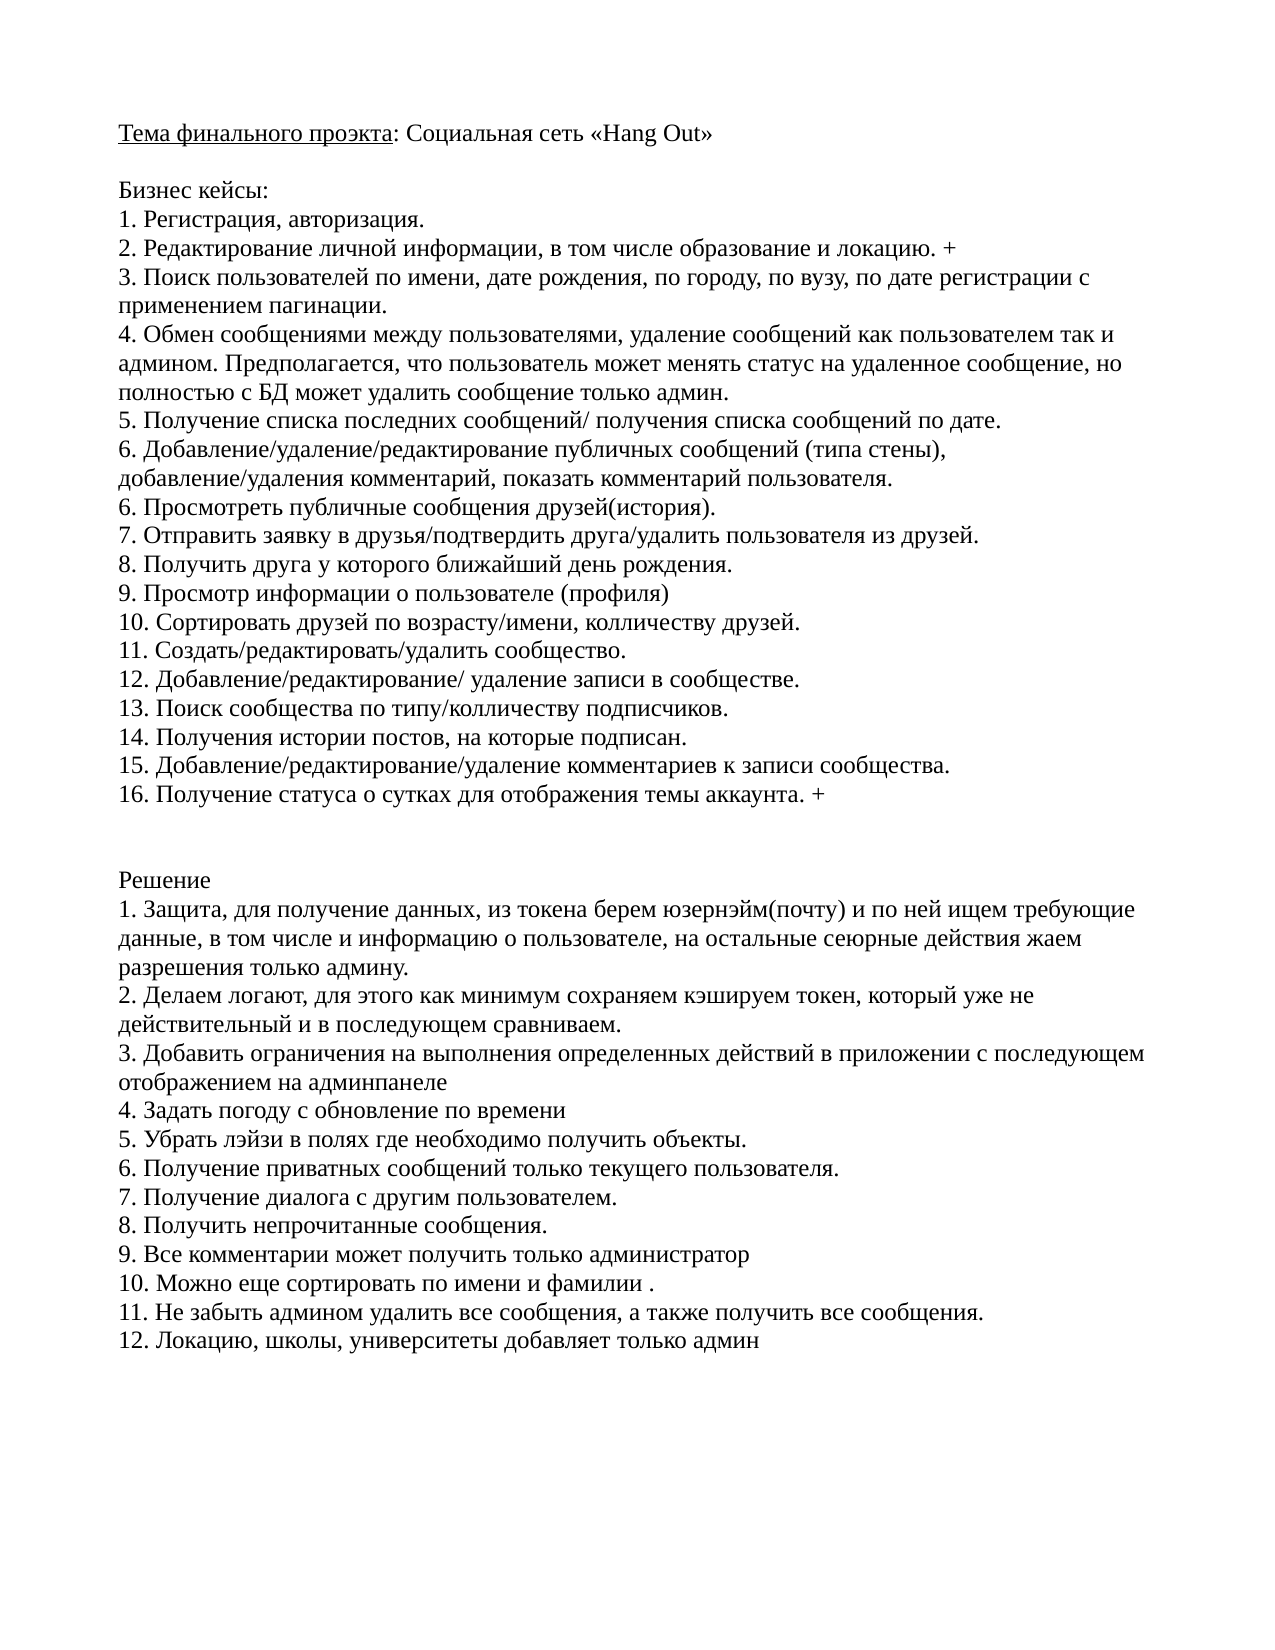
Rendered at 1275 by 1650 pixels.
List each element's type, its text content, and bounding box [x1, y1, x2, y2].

text Бизнес кейсы: [118, 176, 1157, 204]
text 6. Получение приватных сообщений только текущего пользователя. [118, 1153, 1157, 1182]
text 5. Убрать лэйзи в полях где необходимо получить объекты. [118, 1124, 1157, 1153]
text 10. Сортировать друзей по возрасту/имени, колличеству друзей. [118, 607, 1157, 636]
text 10. Можно еще сортировать по имени и фамилии . [118, 1268, 1157, 1297]
text 9. Все комментарии может получить только администратор [118, 1239, 1157, 1268]
text 6. Просмотреть публичные сообщения друзей(история). [118, 492, 1157, 521]
text 15. Добавление/редактирование/удаление комментариев к записи сообщества. [118, 751, 1157, 779]
text 2. Редактирование личной информации, в том числе образование и локацию. + [118, 233, 1157, 262]
text Решение [118, 866, 1157, 894]
text 5. Получение списка последних сообщений/ получения списка сообщений по дате. [118, 406, 1157, 434]
text 4. Задать погоду с обновление по времени [118, 1096, 1157, 1124]
text 11. Не забыть админом удалить все сообщения, а также получить все сообщения. [118, 1297, 1157, 1326]
text 1. Защита, для получение данных, из токена берем юзернэйм(почту) и по ней ищем требующие данные, в том числе и информацию о пользователе, на остальные сеюрные действия жаем разрешения только админу. [118, 894, 1157, 981]
text 14. Получения истории постов, на которые подписан. [118, 722, 1157, 751]
text 9. Просмотр информации о пользователе (профиля) [118, 578, 1157, 607]
text 8. Получить друга у которого ближайший день рождения. [118, 549, 1157, 578]
text 4. Обмен сообщениями между пользователями, удаление сообщений как пользователем так и админом. Предполагается, что пользователь может менять статус на удаленное сообщение, но полностью с БД может удалить сообщение только админ. [118, 319, 1157, 406]
text 7. Отправить заявку в друзья/подтвердить друга/удалить пользователя из друзей. [118, 521, 1157, 549]
text Тема финального проэкта: Социальная сеть «Hang Out» [118, 118, 1157, 147]
text 12. Локацию, школы, университеты добавляет только админ [118, 1326, 1157, 1354]
text 16. Получение статуса о сутках для отображения темы аккаунта. + [118, 779, 1157, 808]
text 2. Делаем логают, для этого как минимум сохраняем кэшируем токен, который уже не действительный и в последующем сравниваем. [118, 981, 1157, 1038]
text 11. Создать/редактировать/удалить сообщество. [118, 636, 1157, 664]
text 1. Регистрация, авторизация. [118, 204, 1157, 233]
text 13. Поиск сообщества по типу/колличеству подписчиков. [118, 693, 1157, 722]
text 3. Поиск пользователей по имени, дате рождения, по городу, по вузу, по дате регистрации с применением пагинации. [118, 262, 1157, 319]
text 6. Добавление/удаление/редактирование публичных сообщений (типа стены), добавление/удаления комментарий, показать комментарий пользователя. [118, 434, 1157, 492]
text 12. Добавление/редактирование/ удаление записи в сообществе. [118, 664, 1157, 693]
text 8. Получить непрочитанные сообщения. [118, 1211, 1157, 1239]
text 7. Получение диалога с другим пользователем. [118, 1182, 1157, 1211]
text 3. Добавить ограничения на выполнения определенных действий в приложении с последующем отображением на админпанеле [118, 1038, 1157, 1096]
